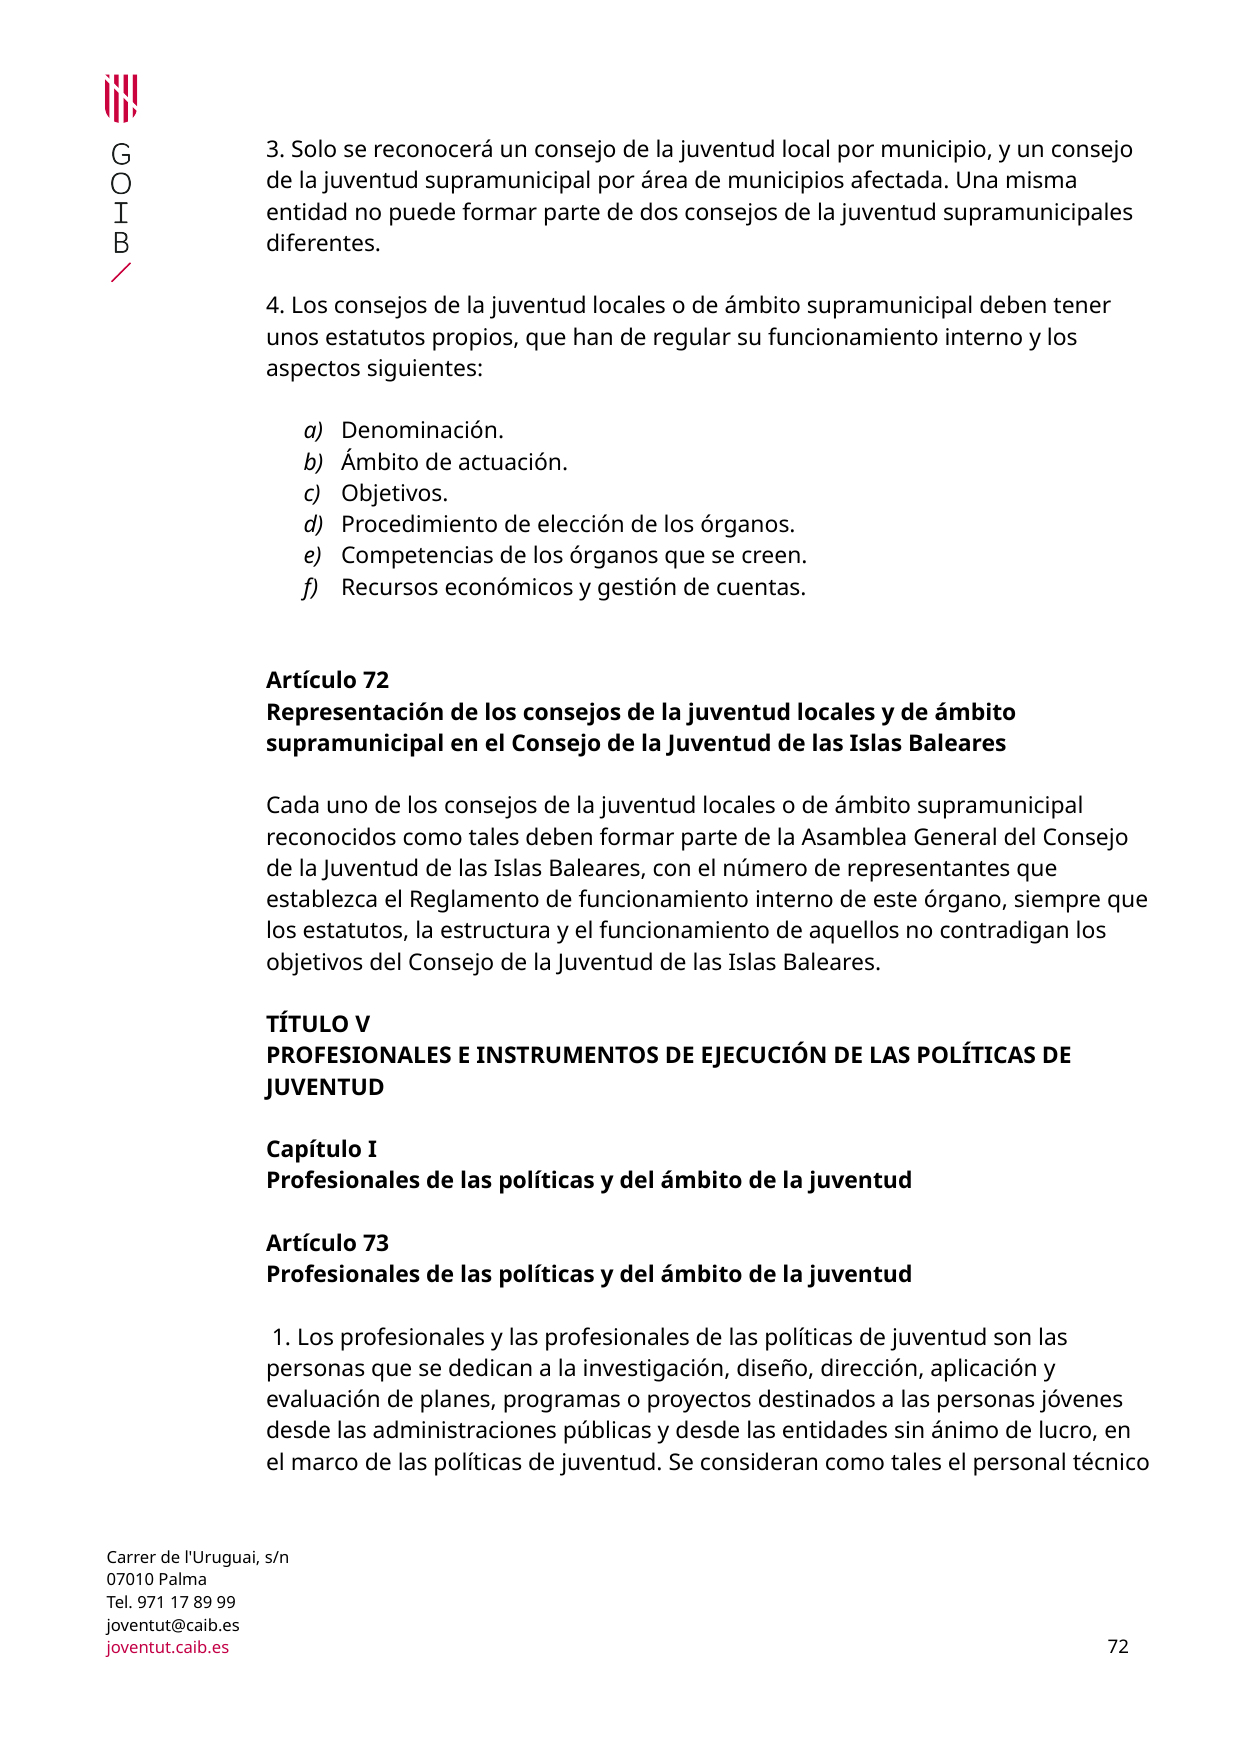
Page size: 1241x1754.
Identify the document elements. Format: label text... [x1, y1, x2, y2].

text Profesionales de las políticas y del ámbito de la juventud [266, 1164, 1152, 1195]
list Procedimiento de elección de los órganos. [303, 508, 1152, 539]
text TÍTULO V [266, 1008, 1152, 1039]
list Competencias de los órganos que se creen. [303, 539, 1152, 570]
text Capítulo I [266, 1133, 1152, 1164]
text 1. Los profesionales y las profesionales de las políticas de juventud son las personas que se dedican a la investigación, diseño, dirección, aplicación y evaluación de planes, programas o proyectos destinados a las personas jóvenes desde las administraciones públicas y desde las entidades sin ánimo de lucro, en el marco de las políticas de juventud. Se consideran como tales el personal técnico [266, 1320, 1152, 1477]
text 4. Los consejos de la juventud locales o de ámbito supramunicipal deben tener unos estatutos propios, que han de regular su funcionamiento interno y los aspectos siguientes: [266, 289, 1152, 383]
text 3. Solo se reconocerá un consejo de la juventud local por municipio, y un consejo de la juventud supramunicipal por área de municipios afectada. Una misma entidad no puede formar parte de dos consejos de la juventud supramunicipales diferentes. [266, 133, 1152, 258]
text Artículo 73 [266, 1227, 1152, 1258]
text Representación de los consejos de la juventud locales y de ámbito supramunicipal en el Consejo de la Juventud de las Islas Baleares [266, 695, 1152, 758]
list Objetivos. [303, 477, 1152, 508]
text Profesionales de las políticas y del ámbito de la juventud [266, 1258, 1152, 1289]
text PROFESIONALES E INSTRUMENTOS DE EJECUCIÓN DE LAS POLÍTICAS DE JUVENTUD [266, 1039, 1152, 1102]
text Cada uno de los consejos de la juventud locales o de ámbito supramunicipal reconocidos como tales deben formar parte de la Asamblea General del Consejo de la Juventud de las Islas Baleares, con el número de representantes que establezca el Reglamento de funcionamiento interno de este órgano, siempre que los estatutos, la estructura y el funcionamiento de aquellos no contradigan los objetivos del Consejo de la Juventud de las Islas Baleares. [266, 789, 1152, 977]
text Artículo 72 [266, 664, 1152, 695]
picture [76, 51, 166, 313]
list Recursos económicos y gestión de cuentas. [303, 570, 1152, 602]
list Ámbito de actuación. [303, 445, 1152, 477]
list Denominación. [303, 414, 1152, 445]
